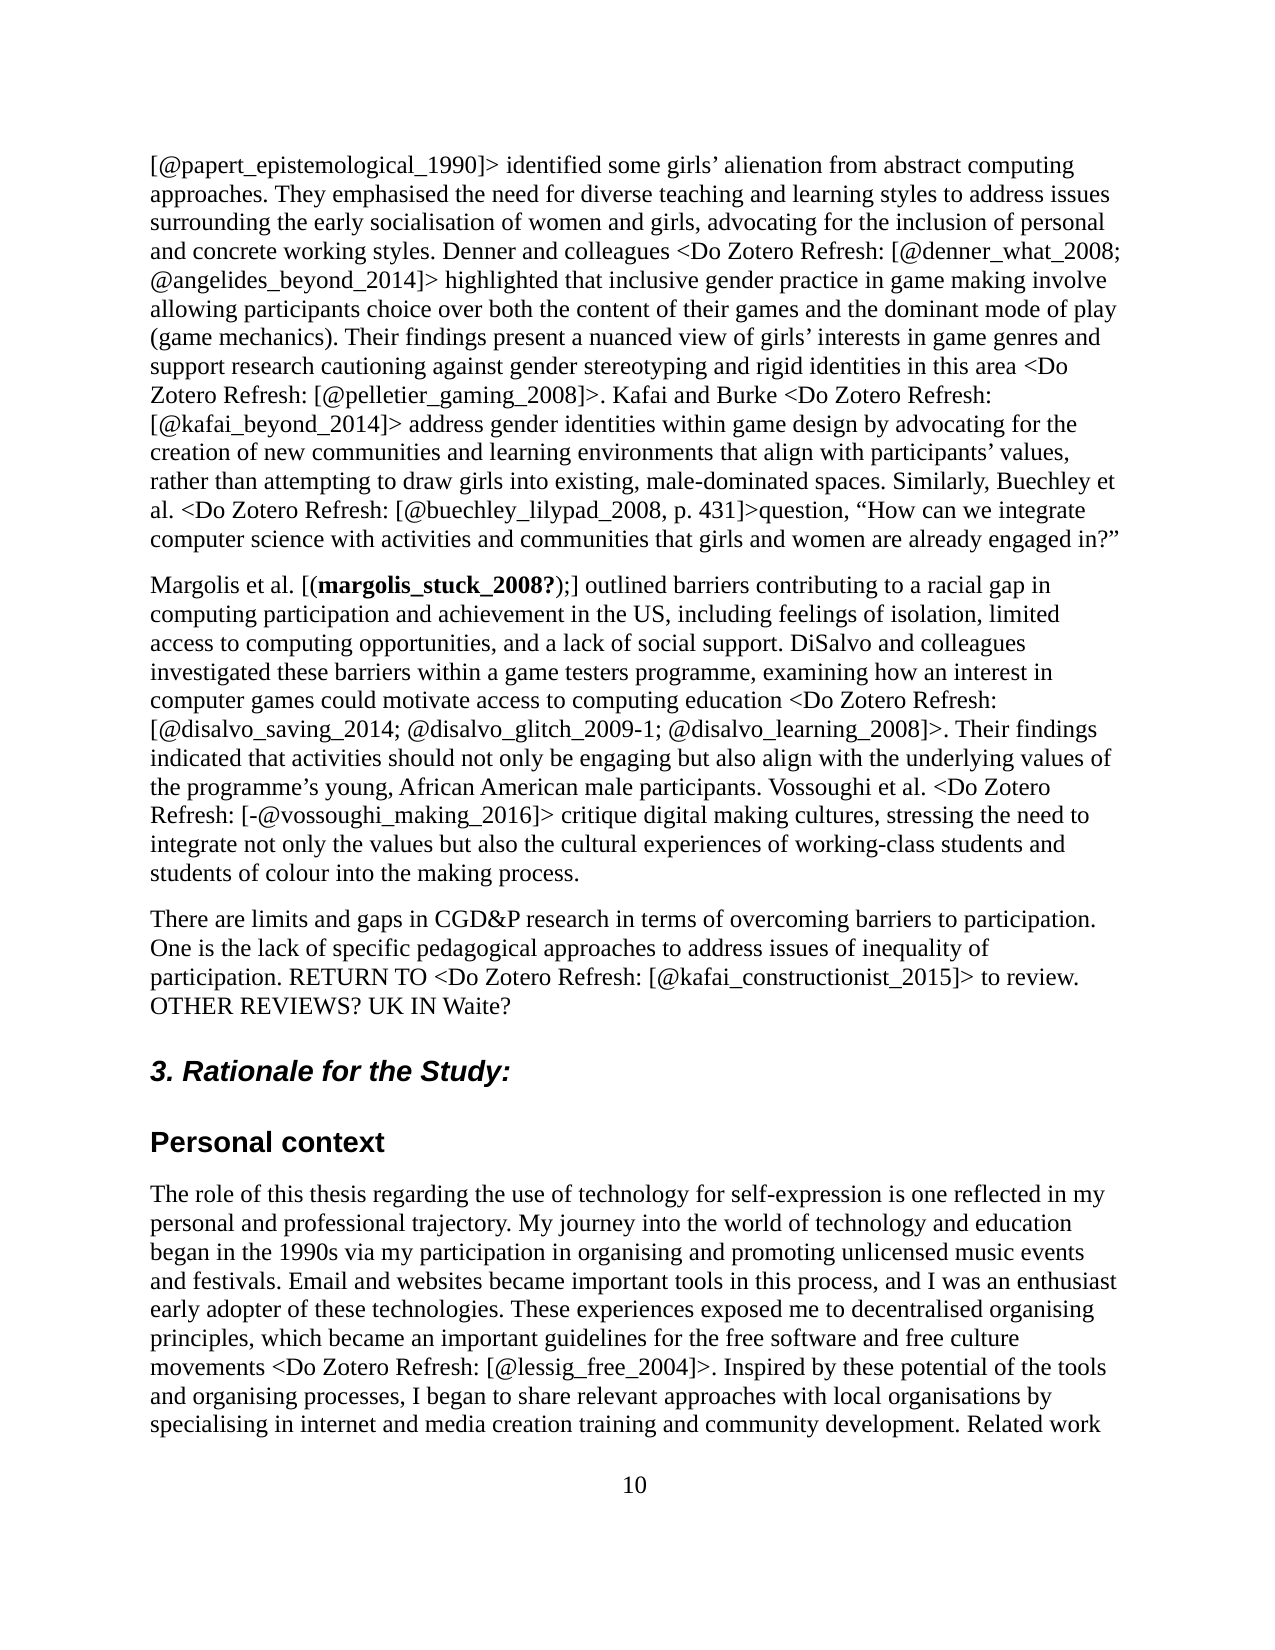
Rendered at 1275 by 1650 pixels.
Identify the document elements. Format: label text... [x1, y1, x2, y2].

subtitle Personal context [150, 1124, 1125, 1158]
subtitle 3. Rationale for the Study: [150, 1053, 1125, 1087]
text Margolis et al. [(margolis_stuck_2008?);] outlined barriers contributing to a racial gap in computing participation and achievement in the US, including feelings of isolation, limited access to computing opportunities, and a lack of social support. DiSalvo and colleagues investigated these barriers within a game testers programme, examining how an interest in computer games could motivate access to computing education <Do Zotero Refresh: [@disalvo_saving_2014; @disalvo_glitch_2009-1; @disalvo_learning_2008]>. Their findings indicated that activities should not only be engaging but also align with the underlying values of the programme’s young, African American male participants. Vossoughi et al. <Do Zotero Refresh: [-@vossoughi_making_2016]> critique digital making cultures, stressing the need to integrate not only the values but also the cultural experiences of working-class students and students of colour into the making process. [150, 570, 1125, 887]
text The role of this thesis regarding the use of technology for self-expression is one reflected in my personal and professional trajectory. My journey into the world of technology and education began in the 1990s via my participation in organising and promoting unlicensed music events and festivals. Email and websites became important tools in this process, and I was an enthusiast early adopter of these technologies. These experiences exposed me to decentralised organising principles, which became an important guidelines for the free software and free culture movements <Do Zotero Refresh: [@lessig_free_2004]>. Inspired by these potential of the tools and organising processes, I began to share relevant approaches with local organisations by specialising in internet and media creation training and community development. Related work [150, 1179, 1125, 1438]
text [@papert_epistemological_1990]> identified some girls’ alienation from abstract computing approaches. They emphasised the need for diverse teaching and learning styles to address issues surrounding the early socialisation of women and girls, advocating for the inclusion of personal and concrete working styles. Denner and colleagues <Do Zotero Refresh: [@denner_what_2008; @angelides_beyond_2014]> highlighted that inclusive gender practice in game making involve allowing participants choice over both the content of their games and the dominant mode of play (game mechanics). Their findings present a nuanced view of girls’ interests in game genres and support research cautioning against gender stereotyping and rigid identities in this area <Do Zotero Refresh: [@pelletier_gaming_2008]>. Kafai and Burke <Do Zotero Refresh: [@kafai_beyond_2014]> address gender identities within game design by advocating for the creation of new communities and learning environments that align with participants’ values, rather than attempting to draw girls into existing, male-dominated spaces. Similarly, Buechley et al. <Do Zotero Refresh: [@buechley_lilypad_2008, p. 431]>question, “How can we integrate computer science with activities and communities that girls and women are already engaged in?” [150, 150, 1125, 552]
text There are limits and gaps in CGD&P research in terms of overcoming barriers to participation. One is the lack of specific pedagogical approaches to address issues of inequality of participation. RETURN TO <Do Zotero Refresh: [@kafai_constructionist_2015]> to review. OTHER REVIEWS? UK IN Waite? [150, 904, 1125, 1019]
